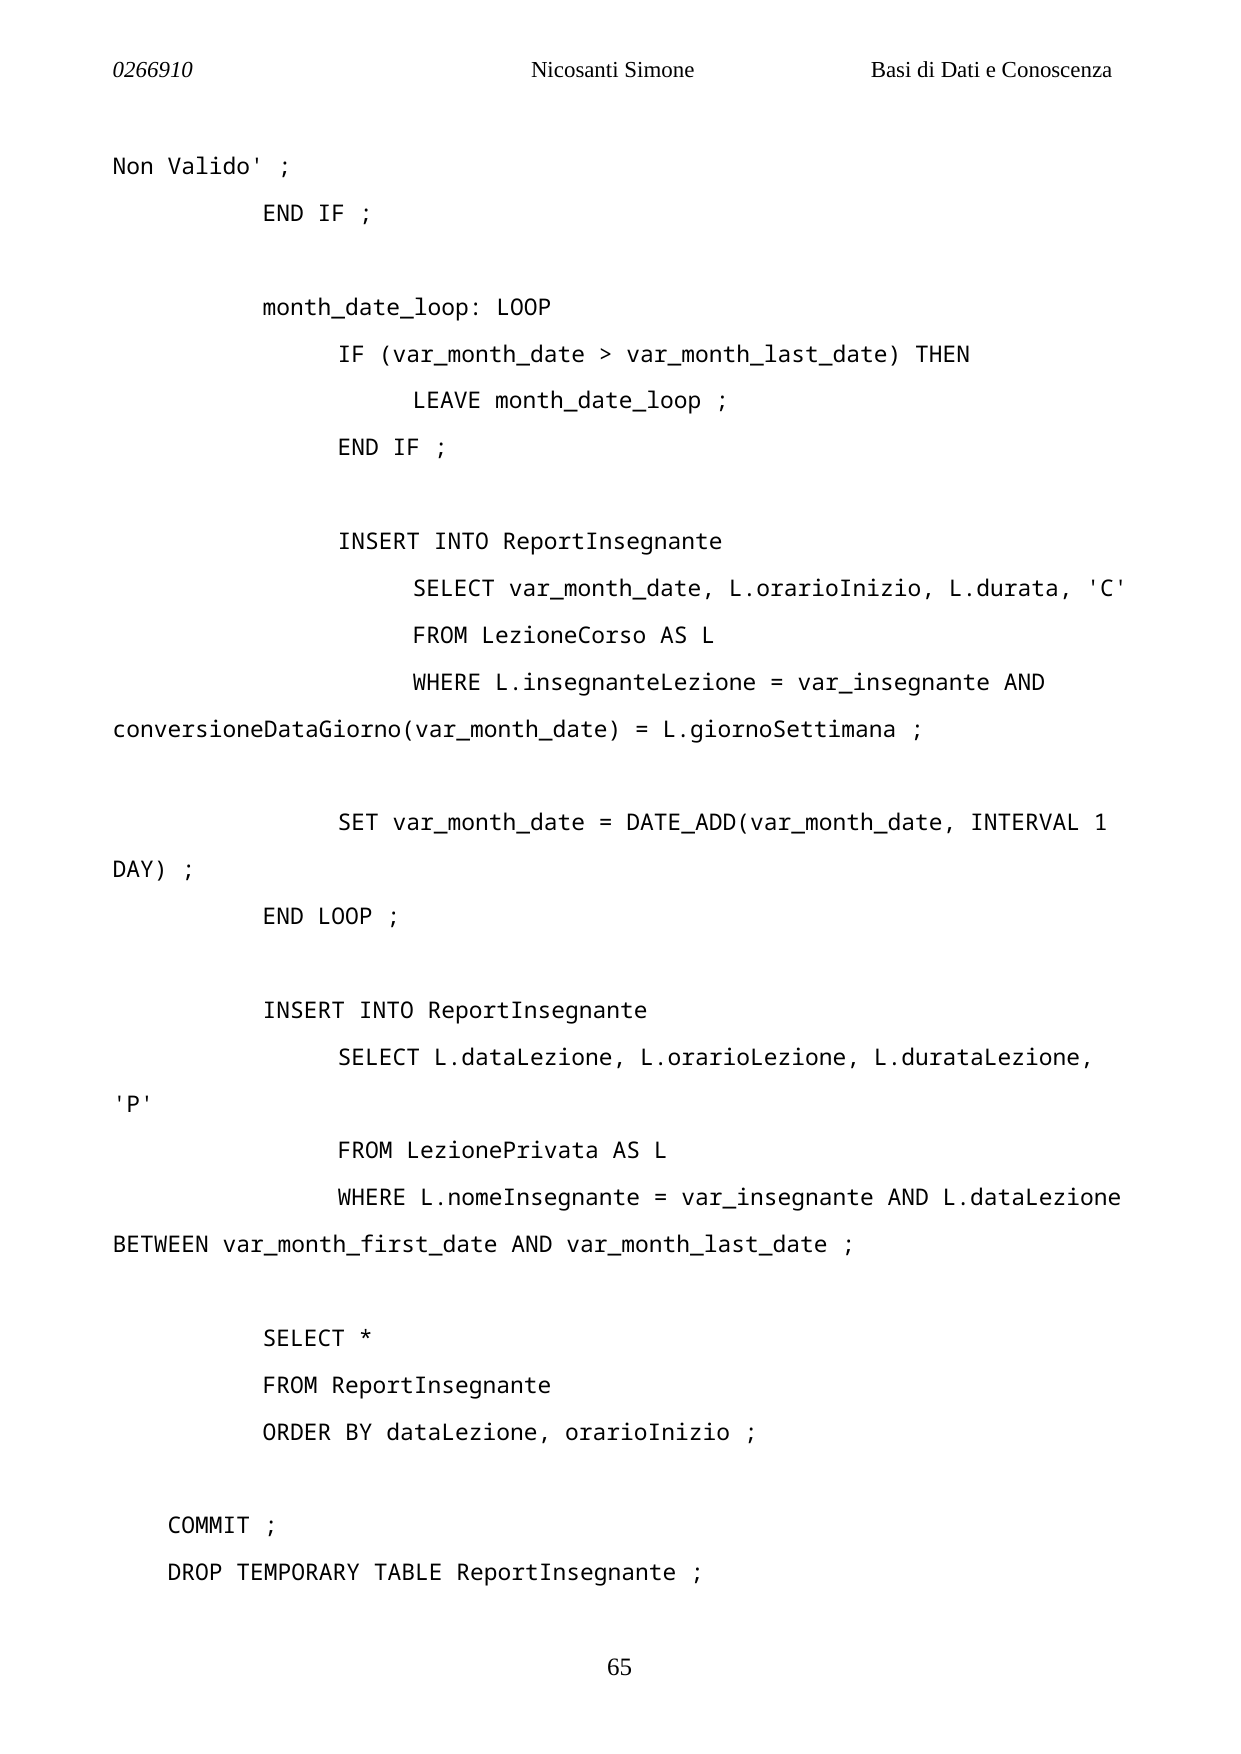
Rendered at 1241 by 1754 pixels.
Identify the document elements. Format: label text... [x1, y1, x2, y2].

text COMMIT ; [112, 1509, 1128, 1541]
text WHERE L.nomeInsegnante = var_insegnante AND L.dataLezione BETWEEN var_month_first_date AND var_month_last_date ; [112, 1181, 1128, 1259]
text month_date_loop: LOOP [112, 291, 1128, 322]
text FROM LezionePrivata AS L [112, 1134, 1128, 1166]
text LEAVE month_date_loop ; [112, 384, 1128, 416]
text SELECT L.dataLezione, L.orarioLezione, L.durataLezione, 'P' [112, 1041, 1128, 1119]
text SELECT var_month_date, L.orarioInizio, L.durata, 'C' [112, 572, 1128, 603]
text END IF ; [112, 431, 1128, 462]
text END LOOP ; [112, 900, 1128, 931]
text INSERT INTO ReportInsegnante [112, 525, 1128, 556]
text DROP TEMPORARY TABLE ReportInsegnante ; [112, 1556, 1128, 1587]
text WHERE L.insegnanteLezione = var_insegnante AND conversioneDataGiorno(var_month_date) = L.giornoSettimana ; [112, 666, 1128, 744]
text INSERT INTO ReportInsegnante [112, 994, 1128, 1025]
text Non Valido' ; [112, 150, 1128, 181]
text FROM ReportInsegnante [112, 1369, 1128, 1400]
text ORDER BY dataLezione, orarioInizio ; [112, 1416, 1128, 1447]
text SELECT * [112, 1322, 1128, 1353]
text IF (var_month_date > var_month_last_date) THEN [112, 337, 1128, 369]
text SET var_month_date = DATE_ADD(var_month_date, INTERVAL 1 DAY) ; [112, 806, 1128, 884]
text END IF ; [112, 197, 1128, 228]
text FROM LezioneCorso AS L [112, 619, 1128, 650]
